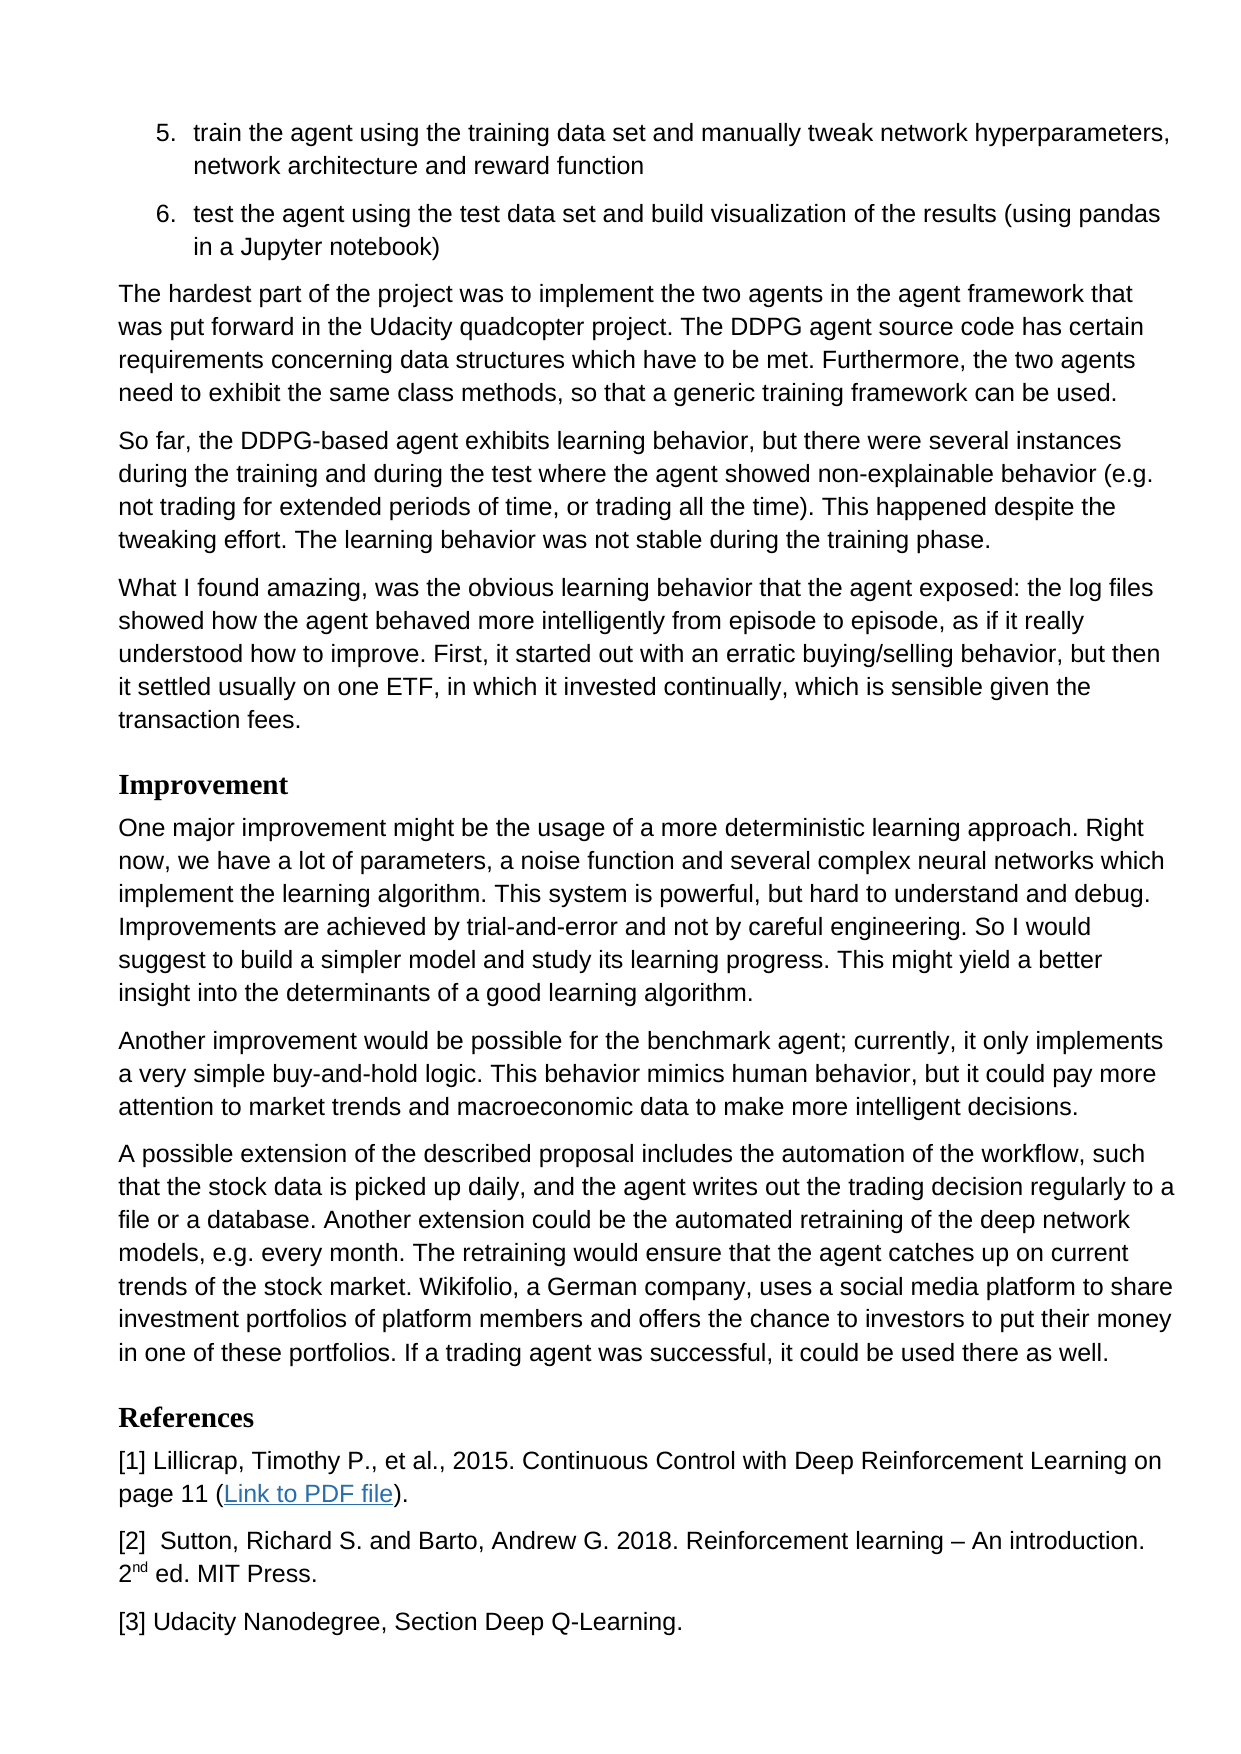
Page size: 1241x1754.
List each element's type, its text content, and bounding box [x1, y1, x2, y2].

text [1] Lillicrap, Timothy P., et al., 2015. Continuous Control with Deep Reinforcement Learning on page 11 (Link to PDF file). [118, 1446, 1181, 1507]
text One major improvement might be the usage of a more deterministic learning approach. Right now, we have a lot of parameters, a noise function and several complex neural networks which implement the learning algorithm. This system is powerful, but hard to understand and debug. Improvements are achieved by trial-and-error and not by careful engineering. So I would suggest to build a simpler model and study its learning progress. This might yield a better insight into the determinants of a good learning algorithm. [118, 813, 1181, 1007]
text The hardest part of the project was to implement the two agents in the agent framework that was put forward in the Udacity quadcopter project. The DDPG agent source code has certain requirements concerning data structures which have to be met. Furthermore, the two agents need to exhibit the same class methods, so that a generic training framework can be used. [118, 279, 1181, 407]
subtitle References [118, 1400, 1181, 1433]
text So far, the DDPG-based agent exhibits learning behavior, but there were several instances during the training and during the test where the agent showed non-explainable behavior (e.g. not trading for extended periods of time, or trading all the time). This happened despite the tweaking effort. The learning behavior was not stable during the training phase. [118, 426, 1181, 554]
text Another improvement would be possible for the benchmark agent; currently, it only implements a very simple buy-and-hold logic. This behavior mimics human behavior, but it could pay more attention to market trends and macroeconomic data to make more intelligent decisions. [118, 1026, 1181, 1121]
text [3] Udacity Nanodegree, Section Deep Q-Learning. [118, 1607, 1181, 1636]
list train the agent using the training data set and manually tweak network hyperparameters, network architecture and reward function [156, 118, 1181, 180]
text A possible extension of the described proposal includes the automation of the workflow, such that the stock data is picked up daily, and the agent writes out the trading decision regularly to a file or a database. Another extension could be the automated retraining of the deep network models, e.g. every month. The retraining would ensure that the agent catches up on current trends of the stock market. Wikifolio, a German company, uses a social media platform to share investment portfolios of platform members and offers the chance to investors to put their money in one of these portfolios. If a trading agent was successful, it could be used there as well. [118, 1139, 1181, 1366]
subtitle Improvement [118, 767, 1181, 801]
list test the agent using the test data set and build visualization of the results (using pandas in a Jupyter notebook) [156, 199, 1181, 261]
text What I found amazing, was the obvious learning behavior that the agent exposed: the log files showed how the agent behaved more intelligently from episode to episode, as if it really understood how to improve. First, it started out with an erratic buying/selling behavior, but then it settled usually on one ETF, in which it invested continually, which is sensible given the transaction fees. [118, 573, 1181, 733]
text [2] Sutton, Richard S. and Barto, Andrew G. 2018. Reinforcement learning – An introduction. 2nd ed. MIT Press. [118, 1526, 1181, 1588]
